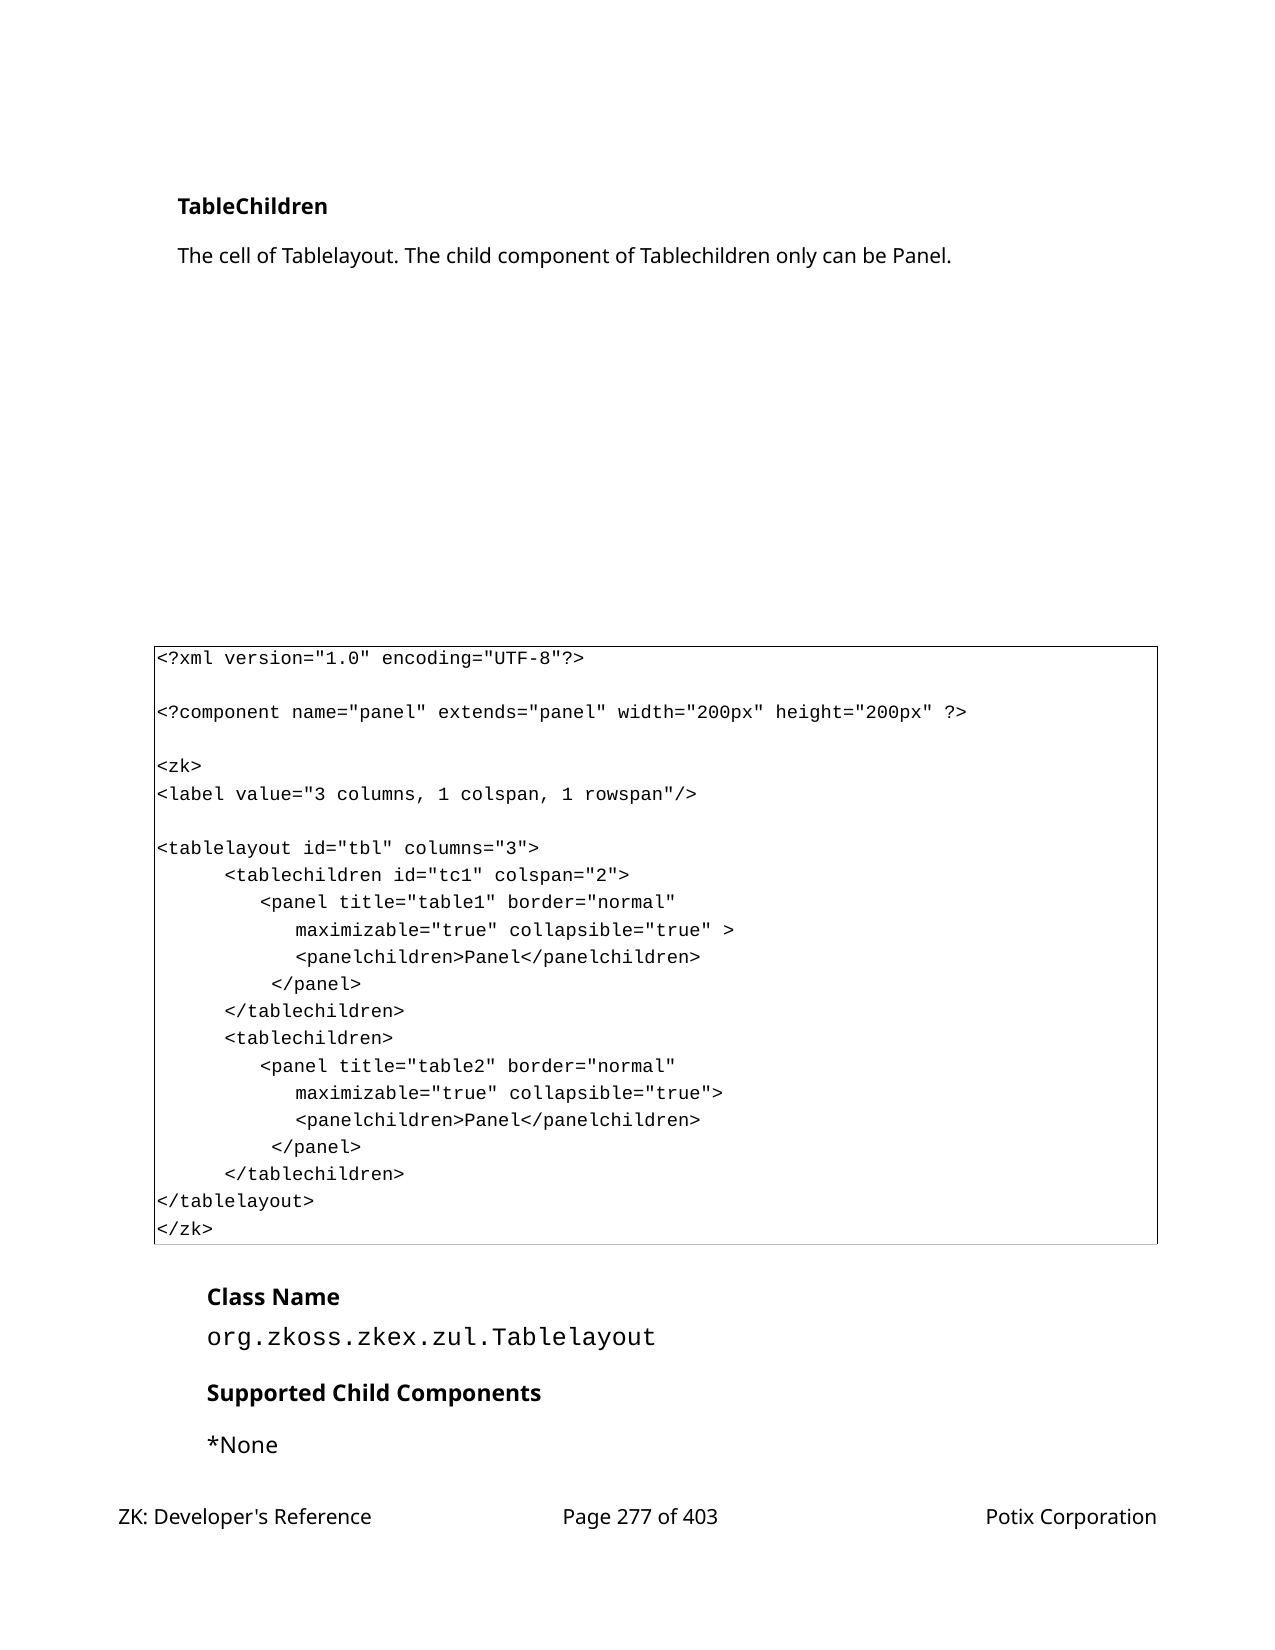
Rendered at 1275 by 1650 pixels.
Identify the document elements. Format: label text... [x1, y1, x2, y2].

text </tablelayout> [155, 1189, 1157, 1214]
text </zk> [155, 1217, 1157, 1244]
text <?component name="panel" extends="panel" width="200px" height="200px" ?> [155, 700, 1157, 724]
text <label value="3 columns, 1 colspan, 1 rowspan"/> [155, 782, 1157, 806]
text *None [207, 1429, 1157, 1461]
text </tablechildren> [155, 999, 1157, 1023]
subtitle Supported Child Components [207, 1377, 1157, 1409]
text </tablechildren> [155, 1162, 1157, 1186]
text <tablechildren id="tc1" colspan="2"> [155, 863, 1157, 887]
text </panel> [155, 972, 1157, 996]
text <tablelayout id="tbl" columns="3"> [155, 836, 1157, 860]
subtitle Class Name [207, 1281, 1157, 1312]
text <tablechildren> [155, 1026, 1157, 1051]
text <panelchildren>Panel</panelchildren> [155, 1108, 1157, 1132]
subtitle TableChildren [177, 191, 1157, 221]
text maximizable="true" collapsible="true" > [155, 917, 1157, 942]
text <?xml version="1.0" encoding="UTF-8"?> [155, 647, 1157, 670]
text <panel title="table2" border="normal" [155, 1053, 1157, 1078]
text </panel> [155, 1135, 1157, 1159]
text The cell of Tablelayout. The child component of Tablechildren only can be Panel. [177, 241, 1157, 269]
text <zk> [155, 754, 1157, 779]
text <panel title="table1" border="normal" [155, 890, 1157, 914]
text org.zkoss.zkex.zul.Tablelayout [207, 1324, 1157, 1352]
text <panelchildren>Panel</panelchildren> [155, 945, 1157, 969]
text maximizable="true" collapsible="true"> [155, 1081, 1157, 1105]
